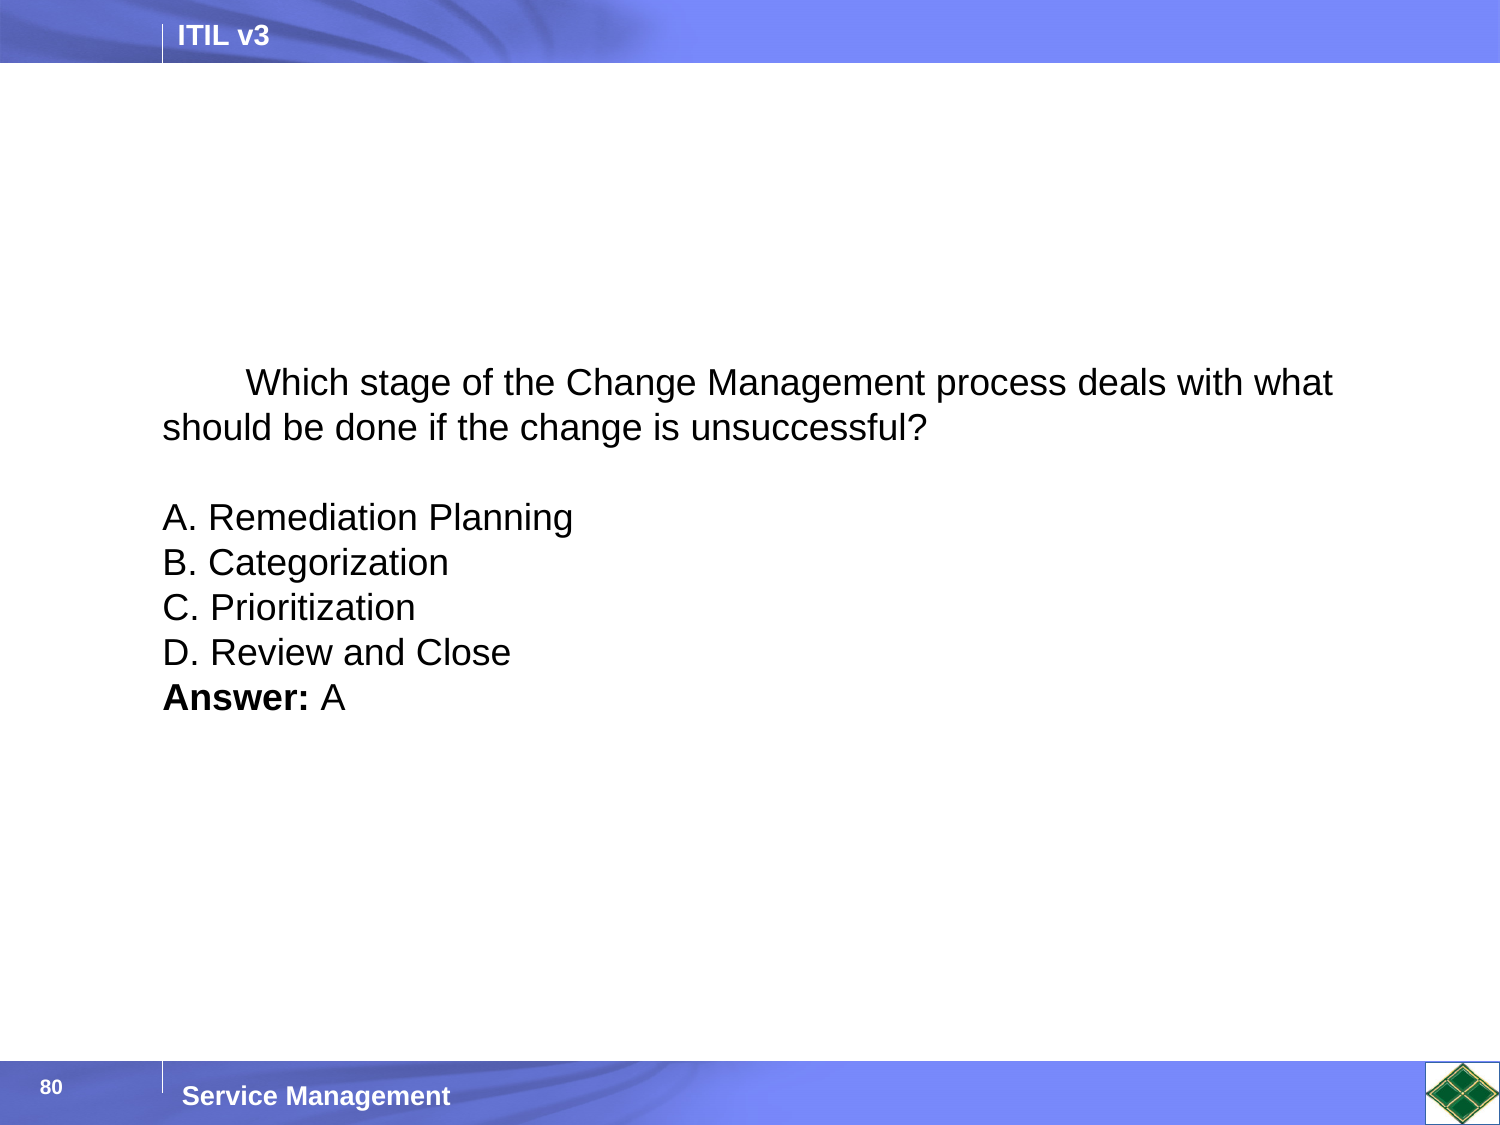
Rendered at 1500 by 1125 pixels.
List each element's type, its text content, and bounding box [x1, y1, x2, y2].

text_box [25, 1066, 191, 1119]
picture [0, 0, 1500, 63]
picture [0, 1061, 1500, 1125]
text_box 154. Which stage of the Change Management process deals with what should be done if the change is unsuccessful? A. Remediation Planning B. Categorization C. Prioritization D. Review and Close Answer: A [147, 350, 1412, 726]
picture [1426, 1063, 1499, 1124]
